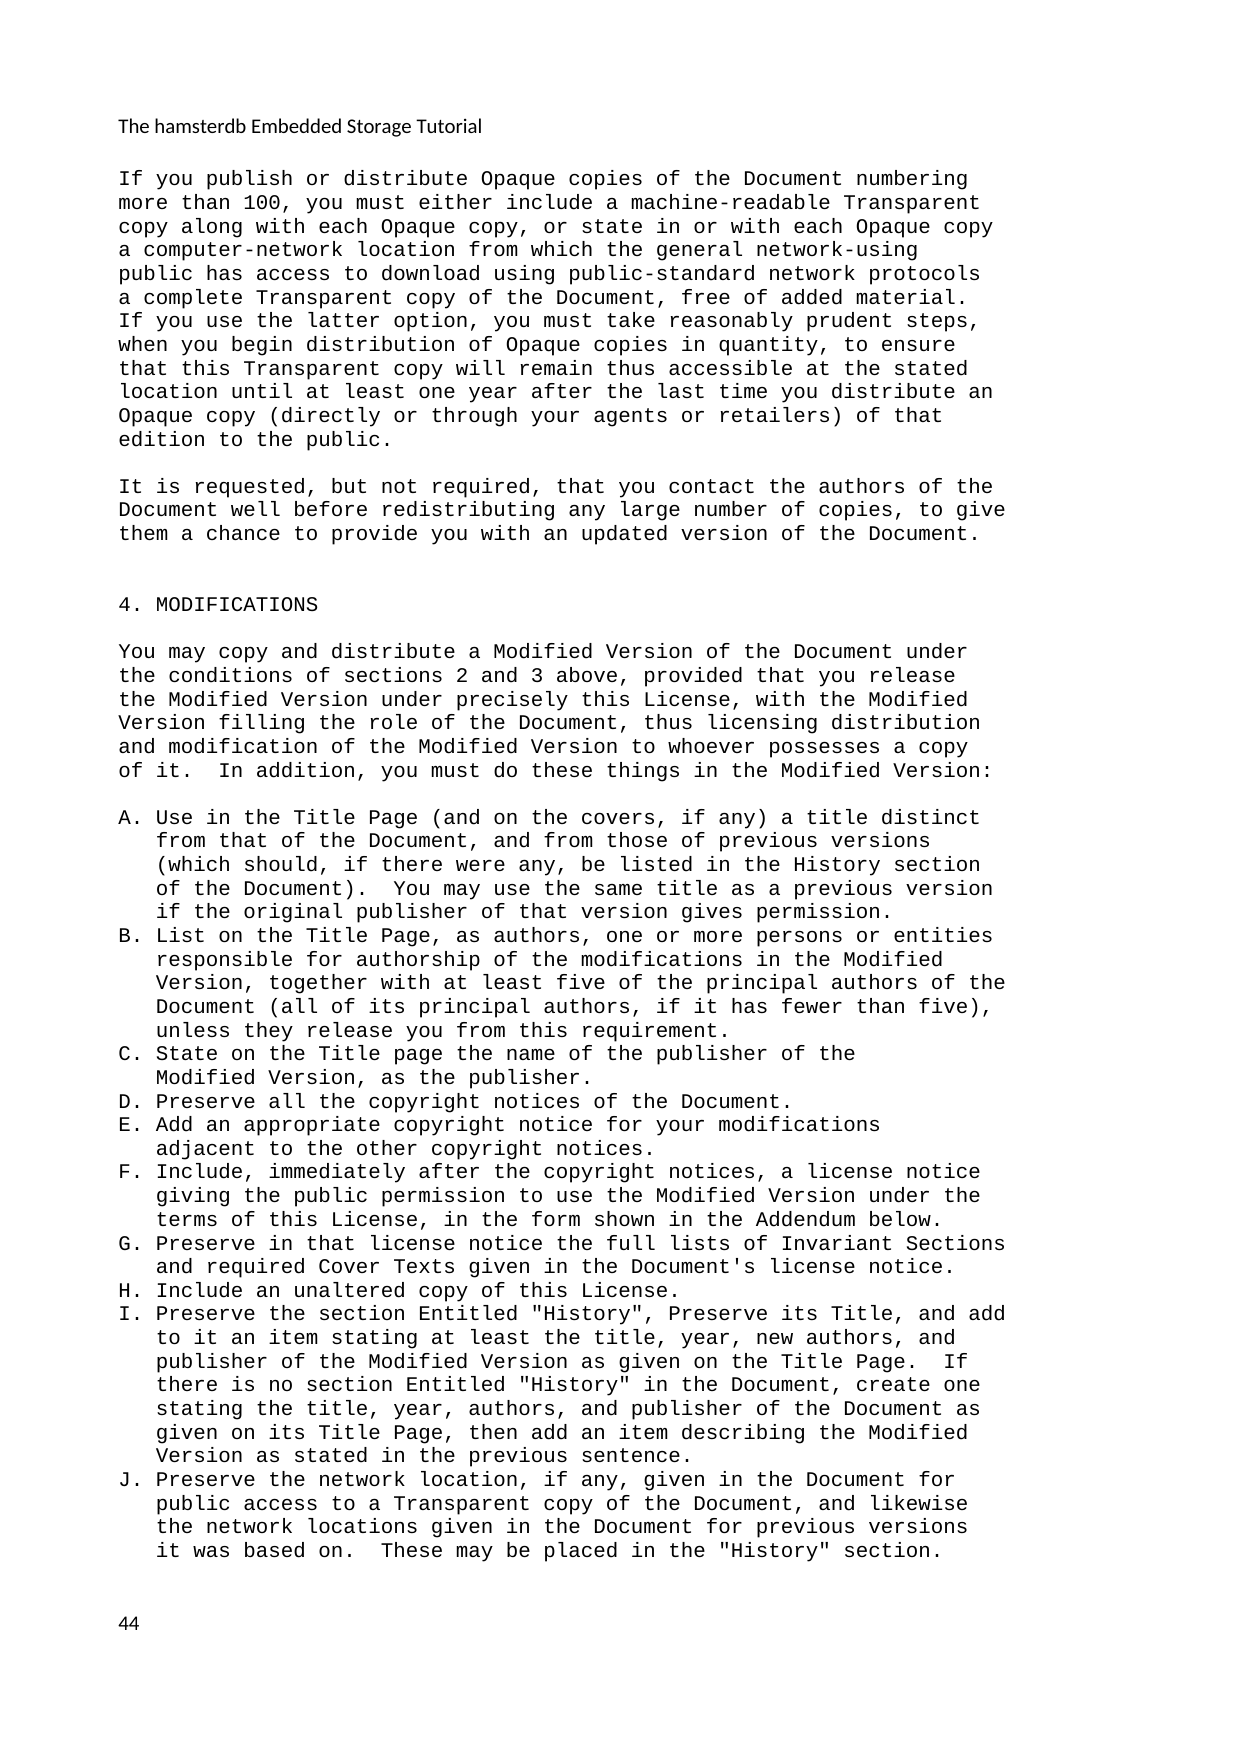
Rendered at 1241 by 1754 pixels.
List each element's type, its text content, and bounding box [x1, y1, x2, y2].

text a computer-network location from which the general network-using [118, 239, 1122, 263]
text You may copy and distribute a Modified Version of the Document under [118, 641, 1122, 665]
text it was based on. These may be placed in the "History" section. [118, 1540, 1122, 1563]
text publisher of the Modified Version as given on the Title Page. If [118, 1351, 1122, 1374]
text and required Cover Texts given in the Document's license notice. [118, 1256, 1122, 1280]
text Version filling the role of the Document, thus licensing distribution [118, 712, 1122, 736]
text the conditions of sections 2 and 3 above, provided that you release [118, 665, 1122, 689]
text Version as stated in the previous sentence. [118, 1445, 1122, 1469]
text Opaque copy (directly or through your agents or retailers) of that [118, 405, 1122, 428]
text a complete Transparent copy of the Document, free of added material. [118, 287, 1122, 310]
text the network locations given in the Document for previous versions [118, 1516, 1122, 1540]
text A. Use in the Title Page (and on the covers, if any) a title distinct [118, 807, 1122, 831]
text if the original publisher of that version gives permission. [118, 901, 1122, 925]
text to it an item stating at least the title, year, new authors, and [118, 1327, 1122, 1351]
text them a chance to provide you with an updated version of the Document. [118, 523, 1122, 547]
text public has access to download using public-standard network protocols [118, 263, 1122, 287]
text the Modified Version under precisely this License, with the Modified [118, 689, 1122, 712]
text Modified Version, as the publisher. [118, 1067, 1122, 1091]
text giving the public permission to use the Modified Version under the [118, 1185, 1122, 1209]
text E. Add an appropriate copyright notice for your modifications [118, 1114, 1122, 1138]
text If you use the latter option, you must take reasonably prudent steps, [118, 310, 1122, 334]
text of the Document). You may use the same title as a previous version [118, 878, 1122, 901]
text G. Preserve in that license notice the full lists of Invariant Sections [118, 1232, 1122, 1256]
text location until at least one year after the last time you distribute an [118, 381, 1122, 405]
text stating the title, year, authors, and publisher of the Document as [118, 1398, 1122, 1422]
text I. Preserve the section Entitled "History", Preserve its Title, and add [118, 1303, 1122, 1327]
text 4. MODIFICATIONS [118, 594, 1122, 618]
text responsible for authorship of the modifications in the Modified [118, 949, 1122, 972]
text If you publish or distribute Opaque copies of the Document numbering [118, 168, 1122, 192]
text C. State on the Title page the name of the publisher of the [118, 1043, 1122, 1067]
text D. Preserve all the copyright notices of the Document. [118, 1091, 1122, 1114]
text Version, together with at least five of the principal authors of the [118, 972, 1122, 996]
text It is requested, but not required, that you contact the authors of the [118, 476, 1122, 499]
text copy along with each Opaque copy, or state in or with each Opaque copy [118, 216, 1122, 239]
text B. List on the Title Page, as authors, one or more persons or entities [118, 925, 1122, 949]
text there is no section Entitled "History" in the Document, create one [118, 1374, 1122, 1398]
text unless they release you from this requirement. [118, 1020, 1122, 1043]
text edition to the public. [118, 428, 1122, 452]
text from that of the Document, and from those of previous versions [118, 831, 1122, 854]
text of it. In addition, you must do these things in the Modified Version: [118, 759, 1122, 783]
text H. Include an unaltered copy of this License. [118, 1280, 1122, 1303]
text F. Include, immediately after the copyright notices, a license notice [118, 1162, 1122, 1185]
text Document (all of its principal authors, if it has fewer than five), [118, 996, 1122, 1020]
text J. Preserve the network location, if any, given in the Document for [118, 1469, 1122, 1493]
text given on its Title Page, then add an item describing the Modified [118, 1422, 1122, 1445]
text that this Transparent copy will remain thus accessible at the stated [118, 358, 1122, 381]
text more than 100, you must either include a machine-readable Transparent [118, 192, 1122, 216]
text Document well before redistributing any large number of copies, to give [118, 499, 1122, 523]
text terms of this License, in the form shown in the Addendum below. [118, 1209, 1122, 1232]
text public access to a Transparent copy of the Document, and likewise [118, 1493, 1122, 1516]
text adjacent to the other copyright notices. [118, 1138, 1122, 1162]
text and modification of the Modified Version to whoever possesses a copy [118, 736, 1122, 759]
text (which should, if there were any, be listed in the History section [118, 854, 1122, 878]
text when you begin distribution of Opaque copies in quantity, to ensure [118, 334, 1122, 358]
